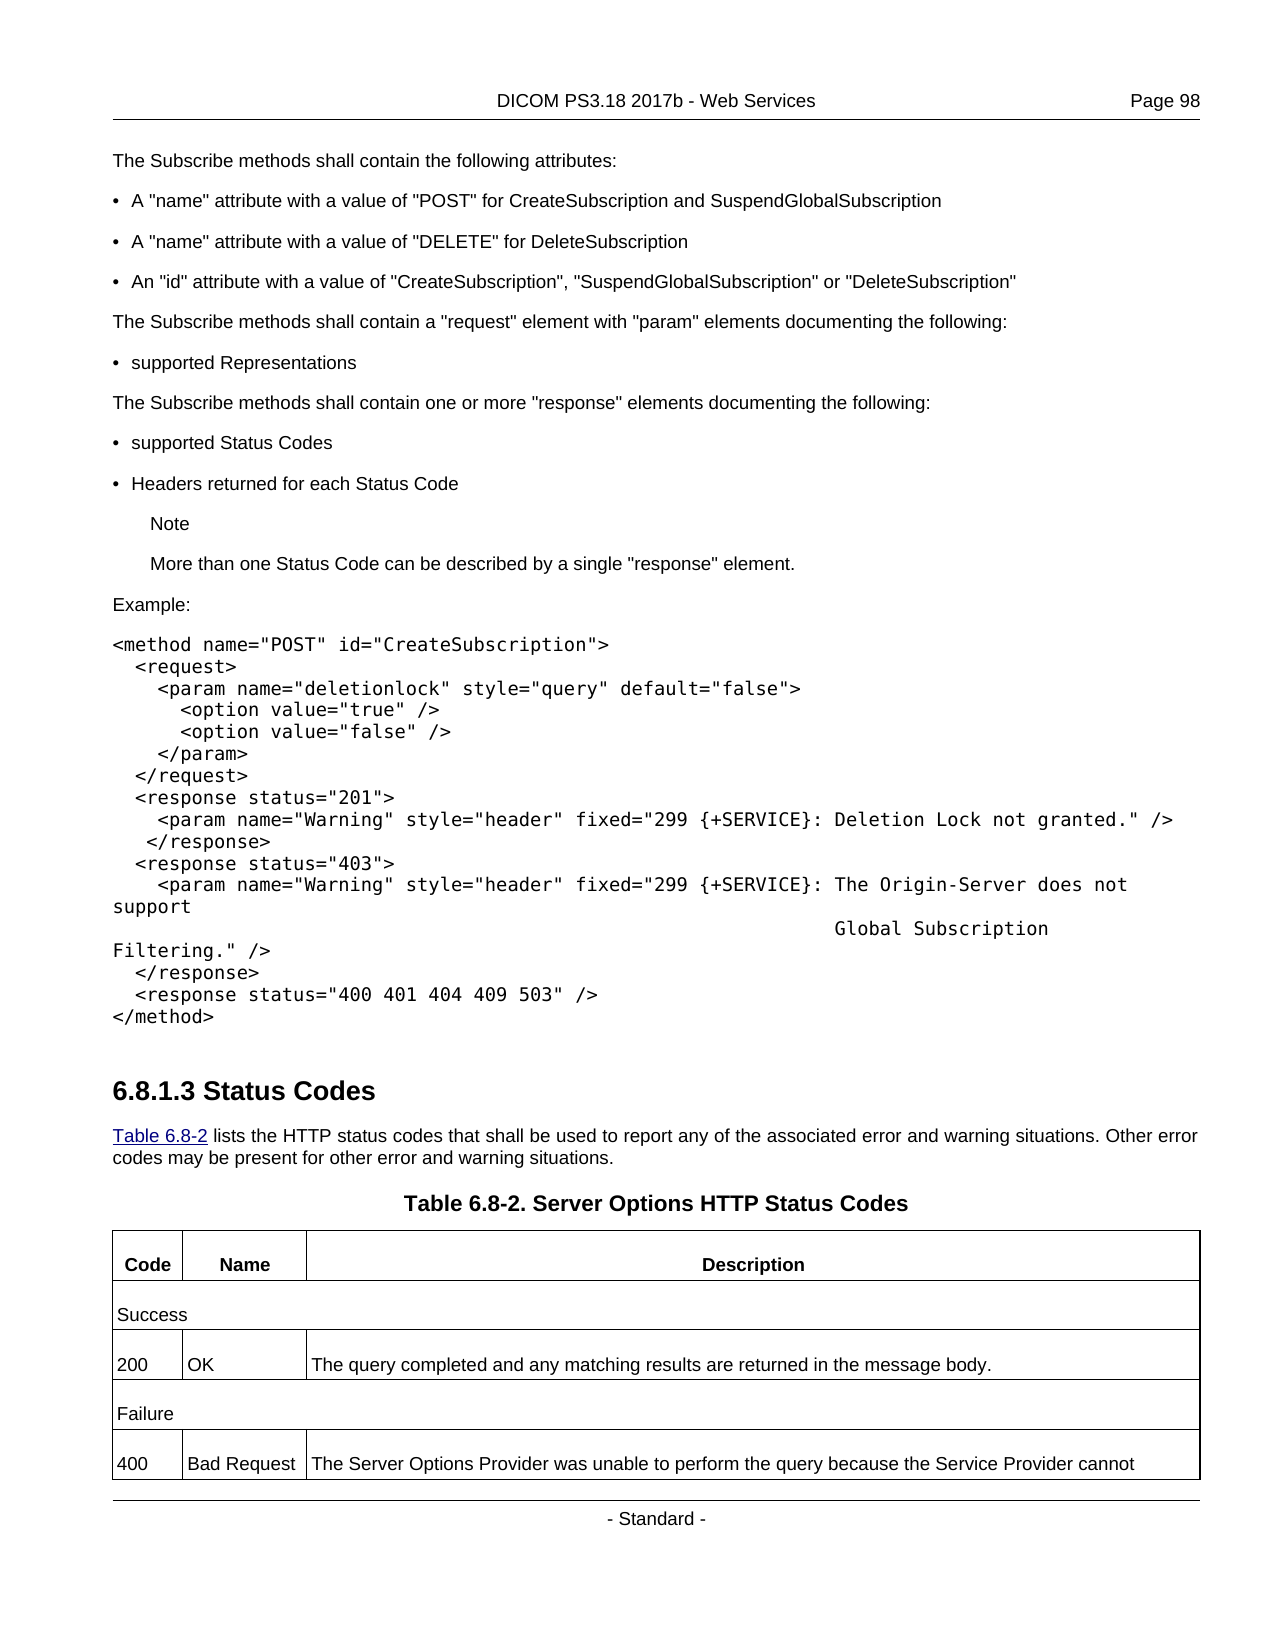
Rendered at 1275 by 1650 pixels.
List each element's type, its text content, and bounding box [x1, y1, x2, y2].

table_cell The query completed and any matching results are returned in the message body. [307, 1330, 1199, 1379]
list supported Representations [112, 352, 1200, 373]
list supported Status Codes [112, 432, 1200, 454]
table_header Description [307, 1231, 1199, 1280]
text More than one Status Code can be described by a single "response" element. [150, 553, 1162, 575]
table_cell 400 [113, 1430, 182, 1478]
text Table 6.8-2 lists the HTTP status codes that shall be used to report any of the associated error and warning situations. Other error codes may be present for other error and warning situations. [112, 1125, 1200, 1168]
text Example: [112, 593, 1200, 615]
list A "name" attribute with a value of "POST" for CreateSubscription and SuspendGlobalSubscription [112, 190, 1200, 212]
list An "id" attribute with a value of "CreateSubscription", "SuspendGlobalSubscription" or "DeleteSubscription" [112, 271, 1200, 292]
text <method name="POST" id="CreateSubscription"> <request> <param name="deletionlock" style="query" default="false"> <option value="true" /> <option value="false" /> </param> </request> <response status="201"> <param name="Warning" style="header" fixed="299 {+SERVICE}: Deletion Lock not granted." /> </response> <response status="403"> <param name="Warning" style="header" fixed="299 {+SERVICE}: The Origin-Server does not support Global Subscription Filtering." /> </response> <response status="400 401 404 409 503" /> </method> [112, 634, 1200, 1056]
table_cell Bad Request [183, 1430, 306, 1478]
table_header Code [113, 1231, 182, 1280]
table_cell The Server Options Provider was unable to perform the query because the Service Provider cannot [307, 1430, 1199, 1478]
text The Subscribe methods shall contain a "request" element with "param" elements documenting the following: [112, 311, 1200, 333]
list A "name" attribute with a value of "DELETE" for DeleteSubscription [112, 231, 1200, 252]
text The Subscribe methods shall contain the following attributes: [112, 150, 1200, 172]
table_cell Failure [113, 1380, 1199, 1429]
text Table 6.8-2. Server Options HTTP Status Codes [112, 1191, 1200, 1216]
list Headers returned for each Status Code [112, 472, 1200, 494]
table_cell 200 [113, 1330, 182, 1379]
table_cell OK [183, 1330, 306, 1379]
text 6.8.1.3 Status Codes [112, 1075, 1200, 1106]
text The Subscribe methods shall contain one or more "response" elements documenting the following: [112, 392, 1200, 413]
text Note [150, 513, 1162, 534]
table_header Name [183, 1231, 306, 1280]
table_cell Success [113, 1281, 1199, 1329]
